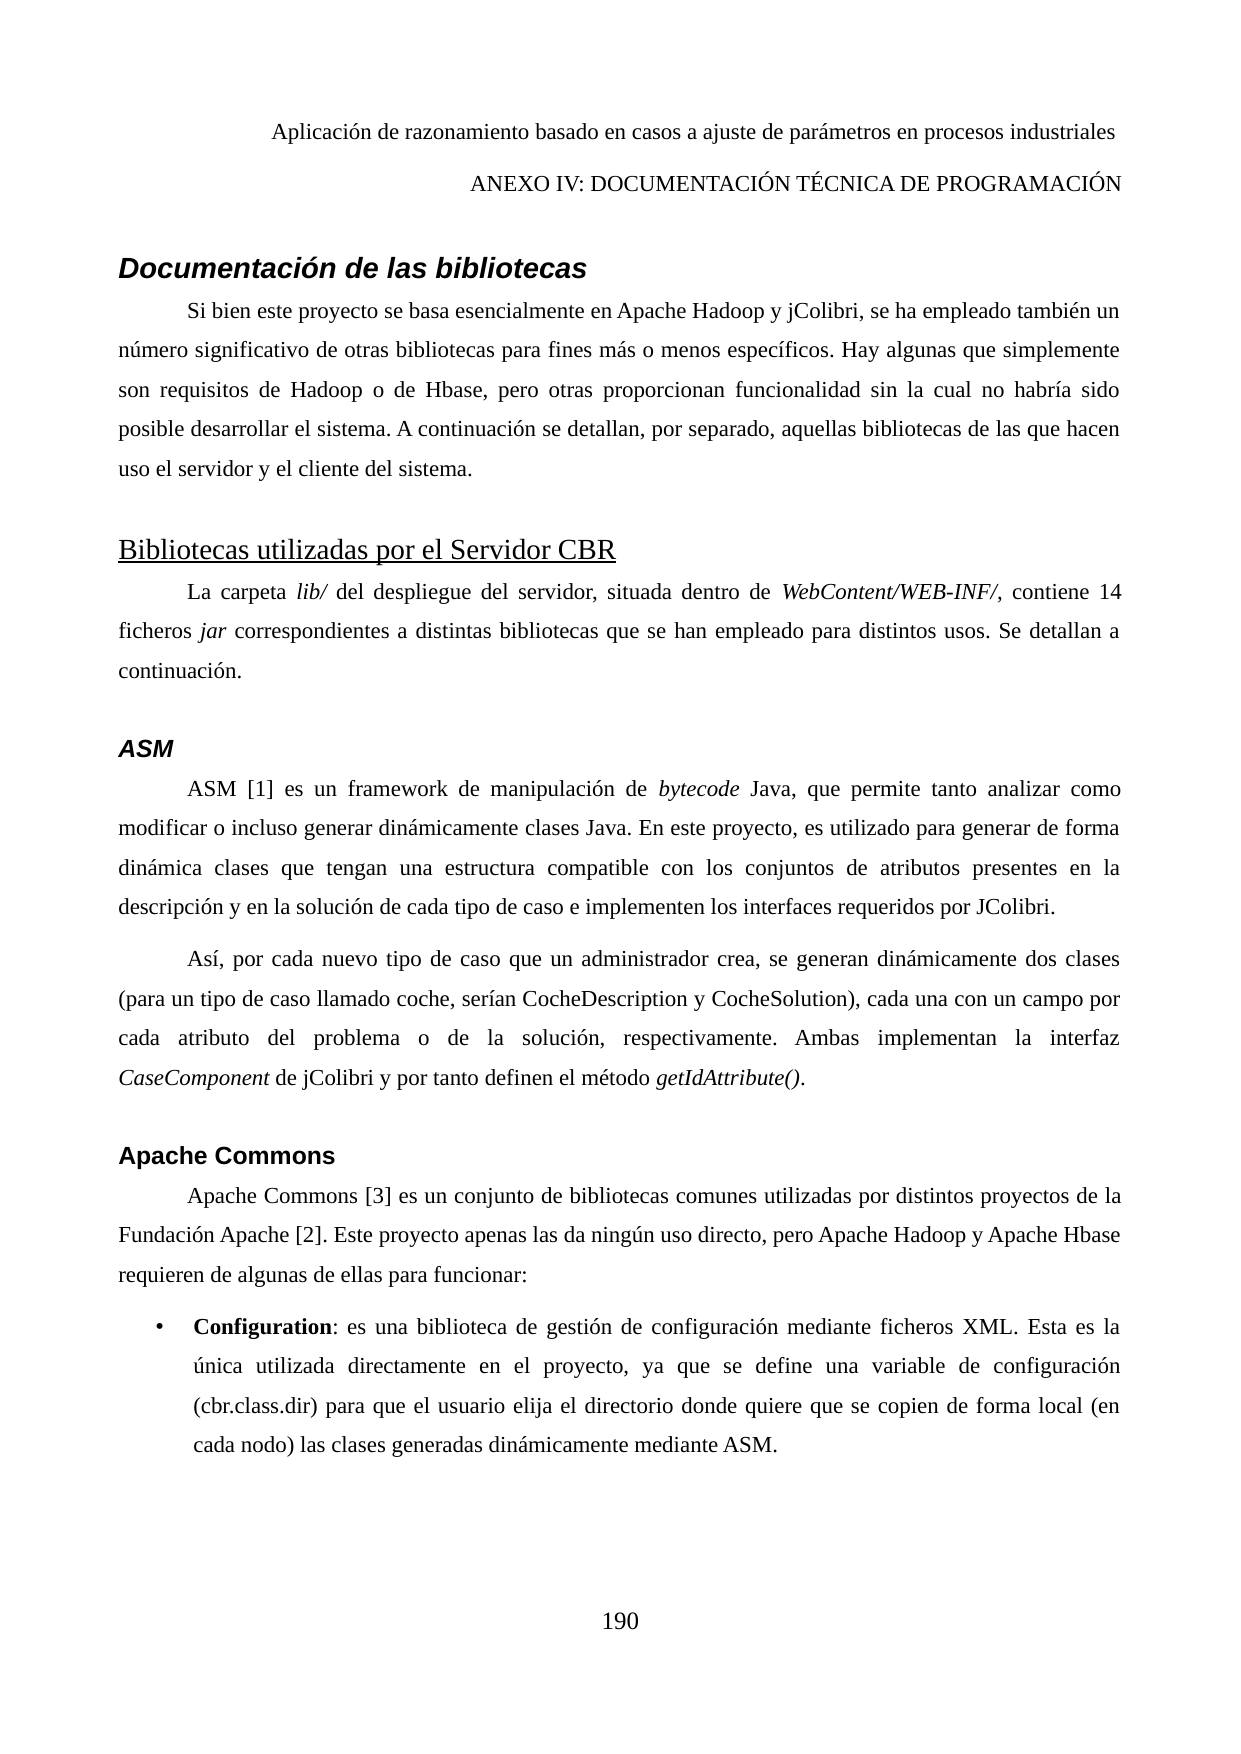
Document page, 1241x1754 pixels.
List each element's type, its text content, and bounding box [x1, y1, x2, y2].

list Configuration: es una biblioteca de gestión de configuración mediante ficheros XML. Esta es la única utilizada directamente en el proyecto, ya que se define una variable de configuración (cbr.class.dir) para que el usuario elija el directorio donde quiere que se copien de forma local (en cada nodo) las clases generadas dinámicamente mediante ASM. [156, 1313, 1122, 1457]
subtitle Bibliotecas utilizadas por el Servidor CBR [118, 532, 1122, 565]
text La carpeta lib/ del despliegue del servidor, situada dentro de WebContent/WEB-INF/, contiene 14 ficheros jar correspondientes a distintas bibliotecas que se han empleado para distintos usos. Se detallan a continuación. [118, 578, 1122, 683]
text Apache Commons [3] es un conjunto de bibliotecas comunes utilizadas por distintos proyectos de la Fundación Apache [2]. Este proyecto apenas las da ningún uso directo, pero Apache Hadoop y Apache Hbase requieren de algunas de ellas para funcionar: [118, 1182, 1122, 1287]
text ASM [1] es un framework de manipulación de bytecode Java, que permite tanto analizar como modificar o incluso generar dinámicamente clases Java. En este proyecto, es utilizado para generar de forma dinámica clases que tengan una estructura compatible con los conjuntos de atributos presentes en la descripción y en la solución de cada tipo de caso e implementen los interfaces requeridos por JColibri. [118, 775, 1122, 920]
subtitle Apache Commons [118, 1141, 1122, 1169]
subtitle ASM [118, 734, 1122, 762]
text Así, por cada nuevo tipo de caso que un administrador crea, se generan dinámicamente dos clases (para un tipo de caso llamado coche, serían CocheDescription y CocheSolution), cada una con un campo por cada atributo del problema o de la solución, respectivamente. Ambas implementan la interfaz CaseComponent de jColibri y por tanto definen el método getIdAttribute(). [118, 945, 1122, 1090]
text Si bien este proyecto se basa esencialmente en Apache Hadoop y jColibri, se ha empleado también un número significativo de otras bibliotecas para fines más o menos específicos. Hay algunas que simplemente son requisitos de Hadoop o de Hbase, pero otras proporcionan funcionalidad sin la cual no habría sido posible desarrollar el sistema. A continuación se detallan, por separado, aquellas bibliotecas de las que hacen uso el servidor y el cliente del sistema. [118, 297, 1122, 481]
subtitle Documentación de las bibliotecas [118, 251, 1122, 284]
